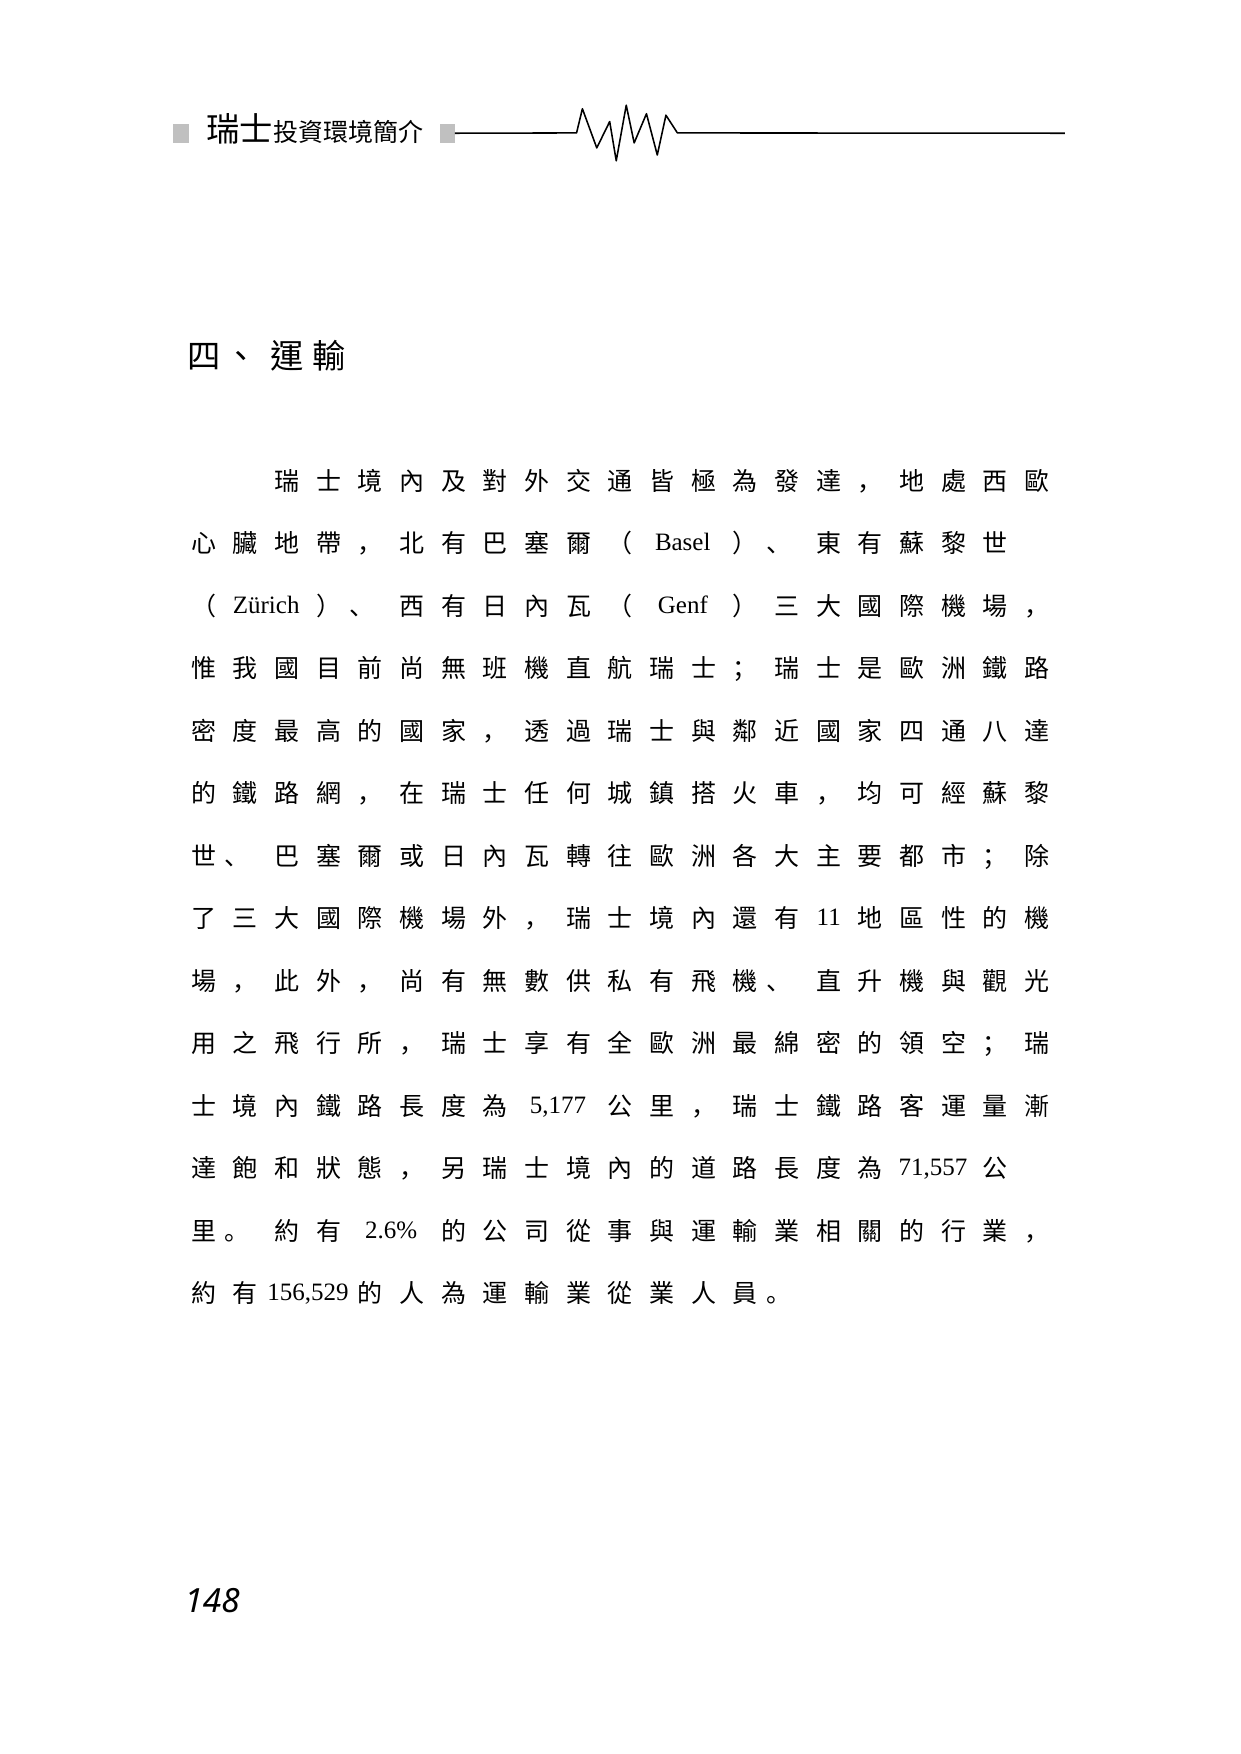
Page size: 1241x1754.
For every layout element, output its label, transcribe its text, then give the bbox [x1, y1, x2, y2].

text 瑞士境內及對外交通皆極為發達，地處西歐心臟地帶，北有巴塞爾（Basel）、東有蘇黎世（Zürich）、西有日內瓦（Genf）三大國際機場，惟我國目前尚無班機直航瑞士；瑞士是歐洲鐵路密度最高的國家，透過瑞士與鄰近國家四通八達的鐵路網，在瑞士任何城鎮搭火車，均可經蘇黎世、巴塞爾或日內瓦轉往歐洲各大主要都市；除了三大國際機場外，瑞士境內還有11地區性的機場，此外，尚有無數供私有飛機、直升機與觀光用之飛行所，瑞士享有全歐洲最綿密的領空；瑞士境內鐵路長度為5,177公里，瑞士鐵路客運量漸達飽和狀態，另瑞士境內的道路長度為71,557公里。約有2.6%的公司從事與運輸業相關的行業，約有156,529的人為運輸業從業人員。 [183, 438, 1058, 1313]
text 四、運輸 [183, 313, 1058, 375]
